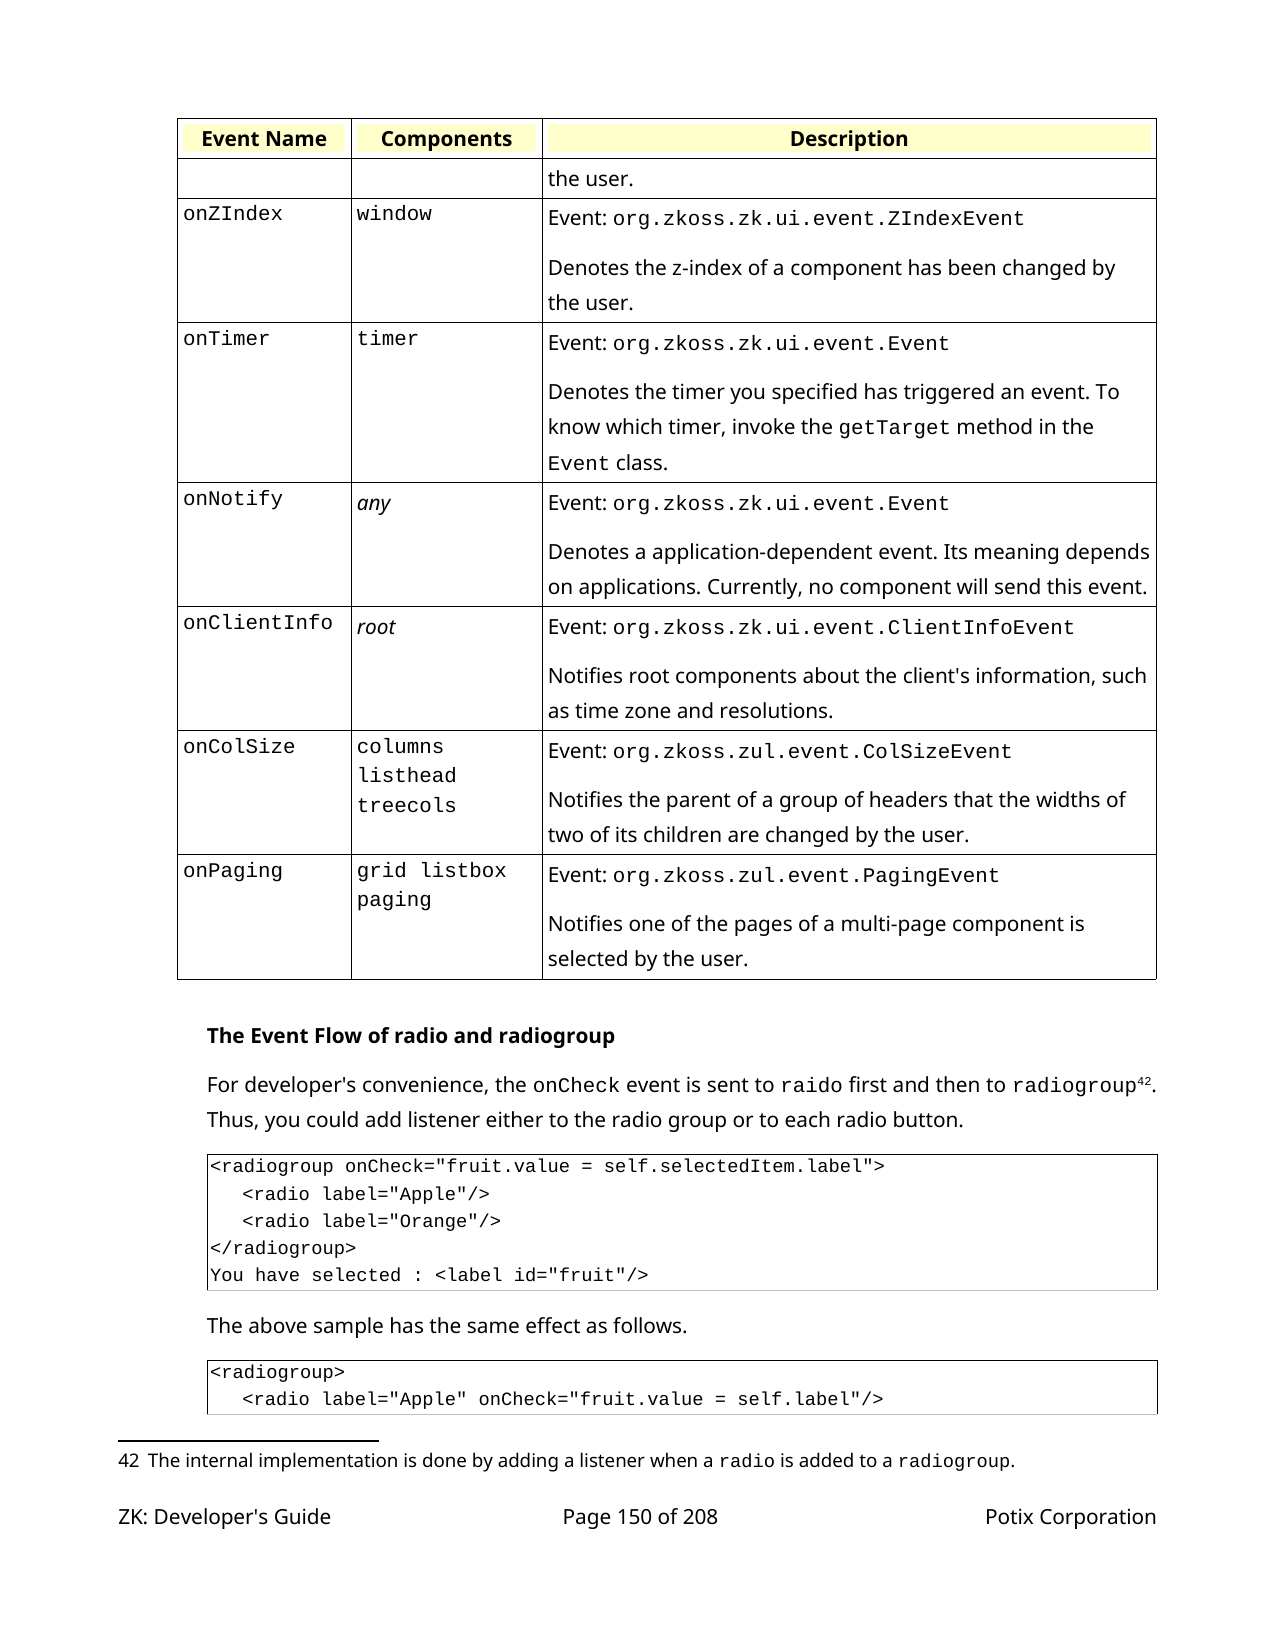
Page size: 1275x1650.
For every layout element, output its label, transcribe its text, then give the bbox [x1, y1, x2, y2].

table_cell Event: org.zkoss.zk.ui.event.ZIndexEvent Denotes the z-index of a component has been changed by the user. [543, 199, 1156, 322]
text <radiogroup onCheck="fruit.value = self.selectedItem.label"> [208, 1155, 1157, 1179]
table_header Description [543, 119, 1156, 158]
text </radiogroup> [208, 1236, 1157, 1260]
subtitle The Event Flow of radio and radiogroup [207, 1021, 1157, 1049]
text You have selected : <label id="fruit"/> [208, 1263, 1157, 1290]
text The internal implementation is done by adding a listener when a radio is added to a radiogroup. [118, 1447, 1157, 1473]
table_cell onClientInfo [178, 607, 351, 730]
text <radiogroup> [208, 1361, 1157, 1384]
table_cell window [352, 199, 542, 322]
table_cell onColSize [178, 731, 351, 854]
table_cell the user. [543, 159, 1156, 198]
table_cell onPaging [178, 855, 351, 979]
text The above sample has the same effect as follows. [207, 1311, 1157, 1339]
table_cell onTimer [178, 323, 351, 482]
table_cell timer [352, 323, 542, 482]
table_cell columns listhead treecols [352, 731, 542, 854]
table_cell Event: org.zkoss.zk.ui.event.ClientInfoEvent Notifies root components about the client's information, such as time zone and resolutions. [543, 607, 1156, 730]
table_header Components [352, 119, 542, 158]
text <radio label="Apple"/> [208, 1182, 1157, 1206]
table_cell grid listbox paging [352, 855, 542, 979]
table_cell [178, 159, 351, 198]
table_cell Event: org.zkoss.zul.event.PagingEvent Notifies one of the pages of a multi-page component is selected by the user. [543, 855, 1156, 979]
table_cell [352, 159, 542, 198]
table_cell Event: org.zkoss.zk.ui.event.Event Denotes a application-dependent event. Its meaning depends on applications. Currently, no component will send this event. [543, 483, 1156, 606]
table_header Event Name [178, 119, 351, 158]
table_cell Event: org.zkoss.zul.event.ColSizeEvent Notifies the parent of a group of headers that the widths of two of its children are changed by the user. [543, 731, 1156, 854]
table_cell any [352, 483, 542, 606]
table_cell onNotify [178, 483, 351, 606]
table_cell root [352, 607, 542, 730]
text <radio label="Apple" onCheck="fruit.value = self.label"/> [208, 1387, 1157, 1414]
text <radio label="Orange"/> [208, 1209, 1157, 1233]
table_cell onZIndex [178, 199, 351, 322]
text For developer's convenience, the onCheck event is sent to raido first and then to radiogroup. Thus, you could add listener either to the radio group or to each radio button. [207, 1070, 1157, 1134]
table_cell Event: org.zkoss.zk.ui.event.Event Denotes the timer you specified has triggered an event. To know which timer, invoke the getTarget method in the Event class. [543, 323, 1156, 482]
